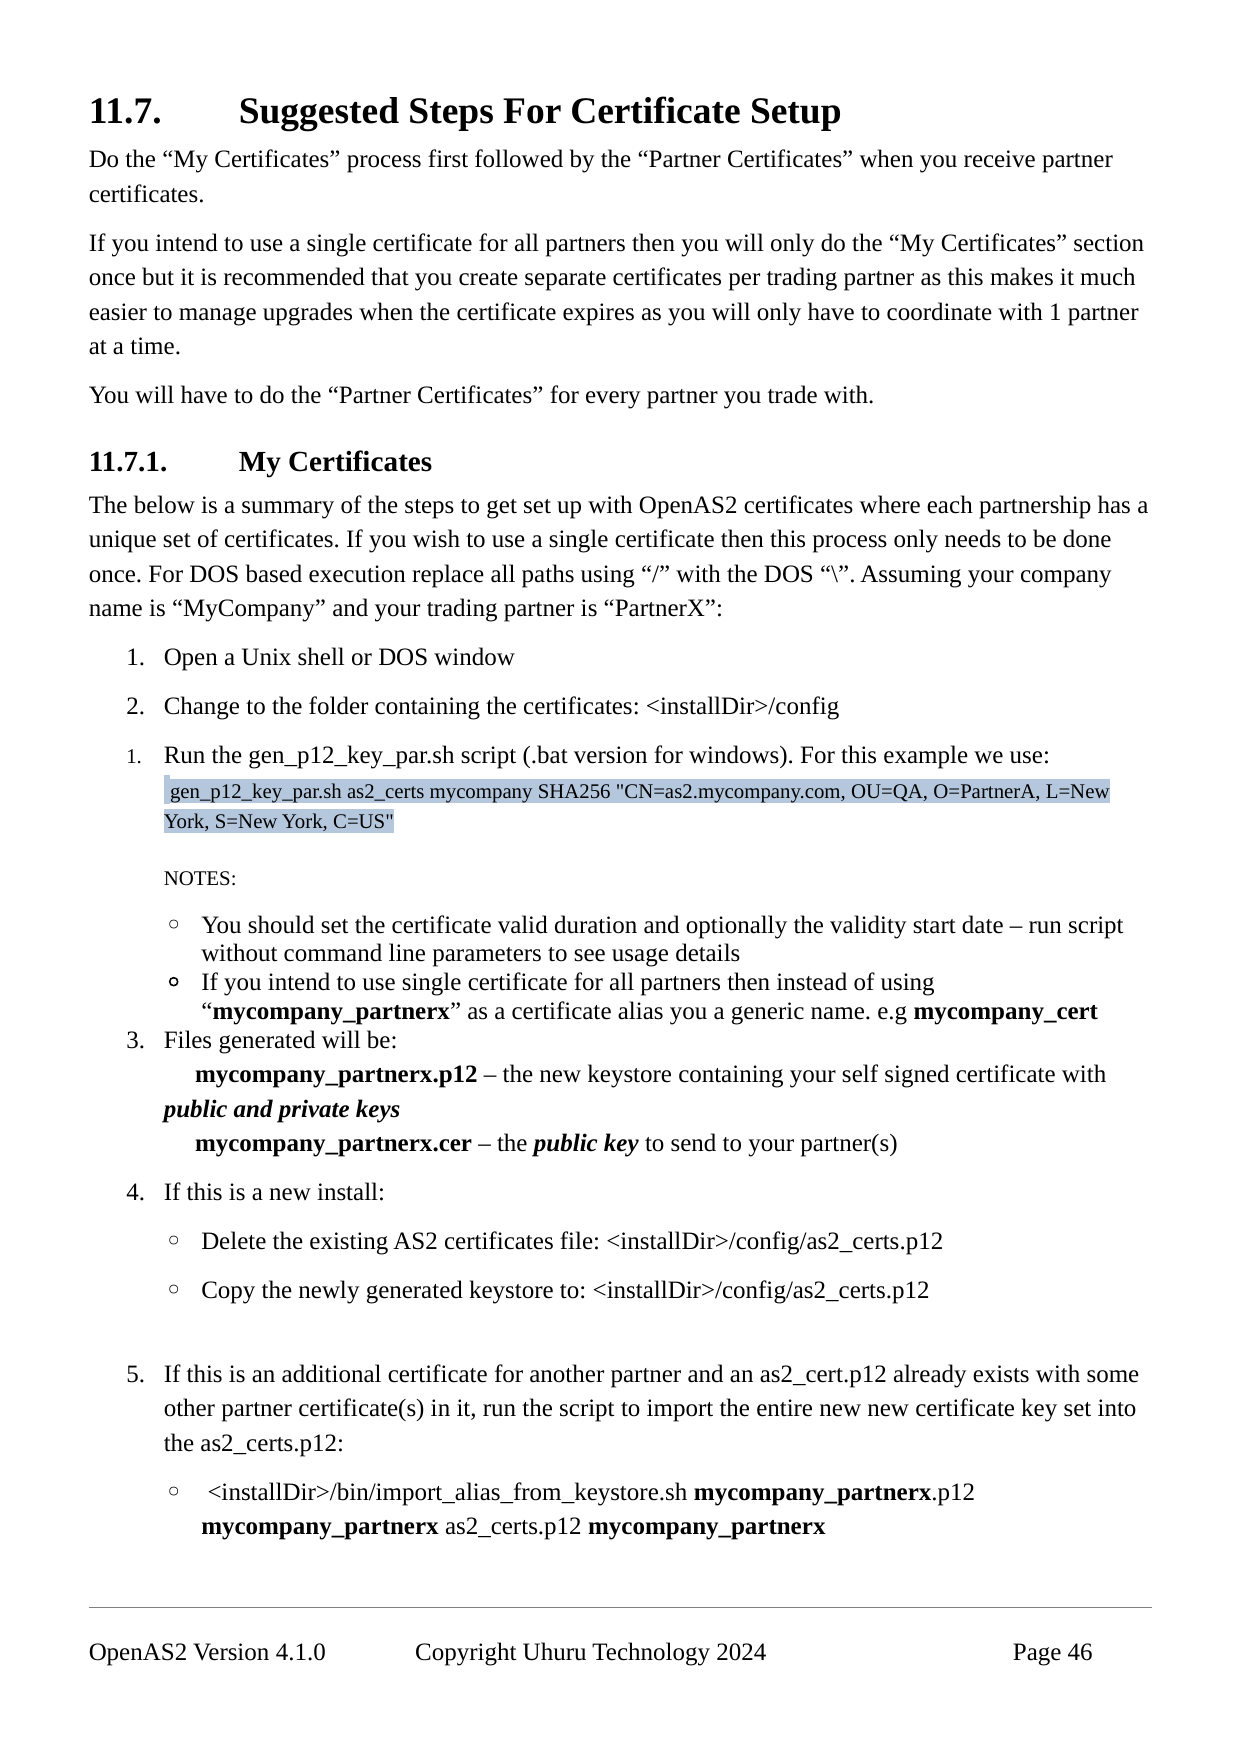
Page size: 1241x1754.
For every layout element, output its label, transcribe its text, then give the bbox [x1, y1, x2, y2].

text You will have to do the “Partner Certificates” for every partner you trade with. [88, 380, 1152, 409]
list Open a Unix shell or DOS window [126, 642, 1152, 671]
text The below is a summary of the steps to get set up with OpenAS2 certificates where each partnership has a unique set of certificates. If you wish to use a single certificate then this process only needs to be done once. For DOS based execution replace all paths using “/” with the DOS “\”. Assuming your company name is “MyCompany” and your trading partner is “PartnerX”: [88, 490, 1152, 622]
subtitle Suggested Steps For Certificate Setup [88, 88, 1152, 132]
list <installDir>/bin/import_alias_from_keystore.sh mycompany_partnerx.p12 mycompany_partnerx as2_certs.p12 mycompany_partnerx [163, 1477, 1152, 1574]
subtitle My Certificates [88, 444, 1152, 477]
list Delete the existing AS2 certificates file: <installDir>/config/as2_certs.p12 [163, 1226, 1152, 1255]
list You should set the certificate valid duration and optionally the validity start date – run script without command line parameters to see usage details [163, 910, 1152, 967]
list If you intend to use single certificate for all partners then instead of using “mycompany_partnerx” as a certificate alias you a generic name. e.g mycompany_cert [163, 967, 1152, 1025]
list Copy the newly generated keystore to: <installDir>/config/as2_certs.p12 [163, 1275, 1152, 1338]
list Change to the folder containing the certificates: <installDir>/config [126, 691, 1152, 720]
list If this is a new install: [126, 1177, 1152, 1206]
list If this is an additional certificate for another partner and an as2_cert.p12 already exists with some other partner certificate(s) in it, run the script to import the entire new new certificate key set into the as2_certs.p12: [126, 1359, 1152, 1457]
text If you intend to use a single certificate for all partners then you will only do the “My Certificates” section once but it is recommended that you create separate certificates per trading partner as this makes it much easier to manage upgrades when the certificate expires as you will only have to coordinate with 1 partner at a time. [88, 228, 1152, 360]
list Files generated will be: mycompany_partnerx.p12 – the new keystore containing your self signed certificate with public and private keys mycompany_partnerx.cer – the public key to send to your partner(s) [126, 1025, 1152, 1157]
text Do the “My Certificates” process first followed by the “Partner Certificates” when you receive partner certificates. [88, 144, 1152, 207]
